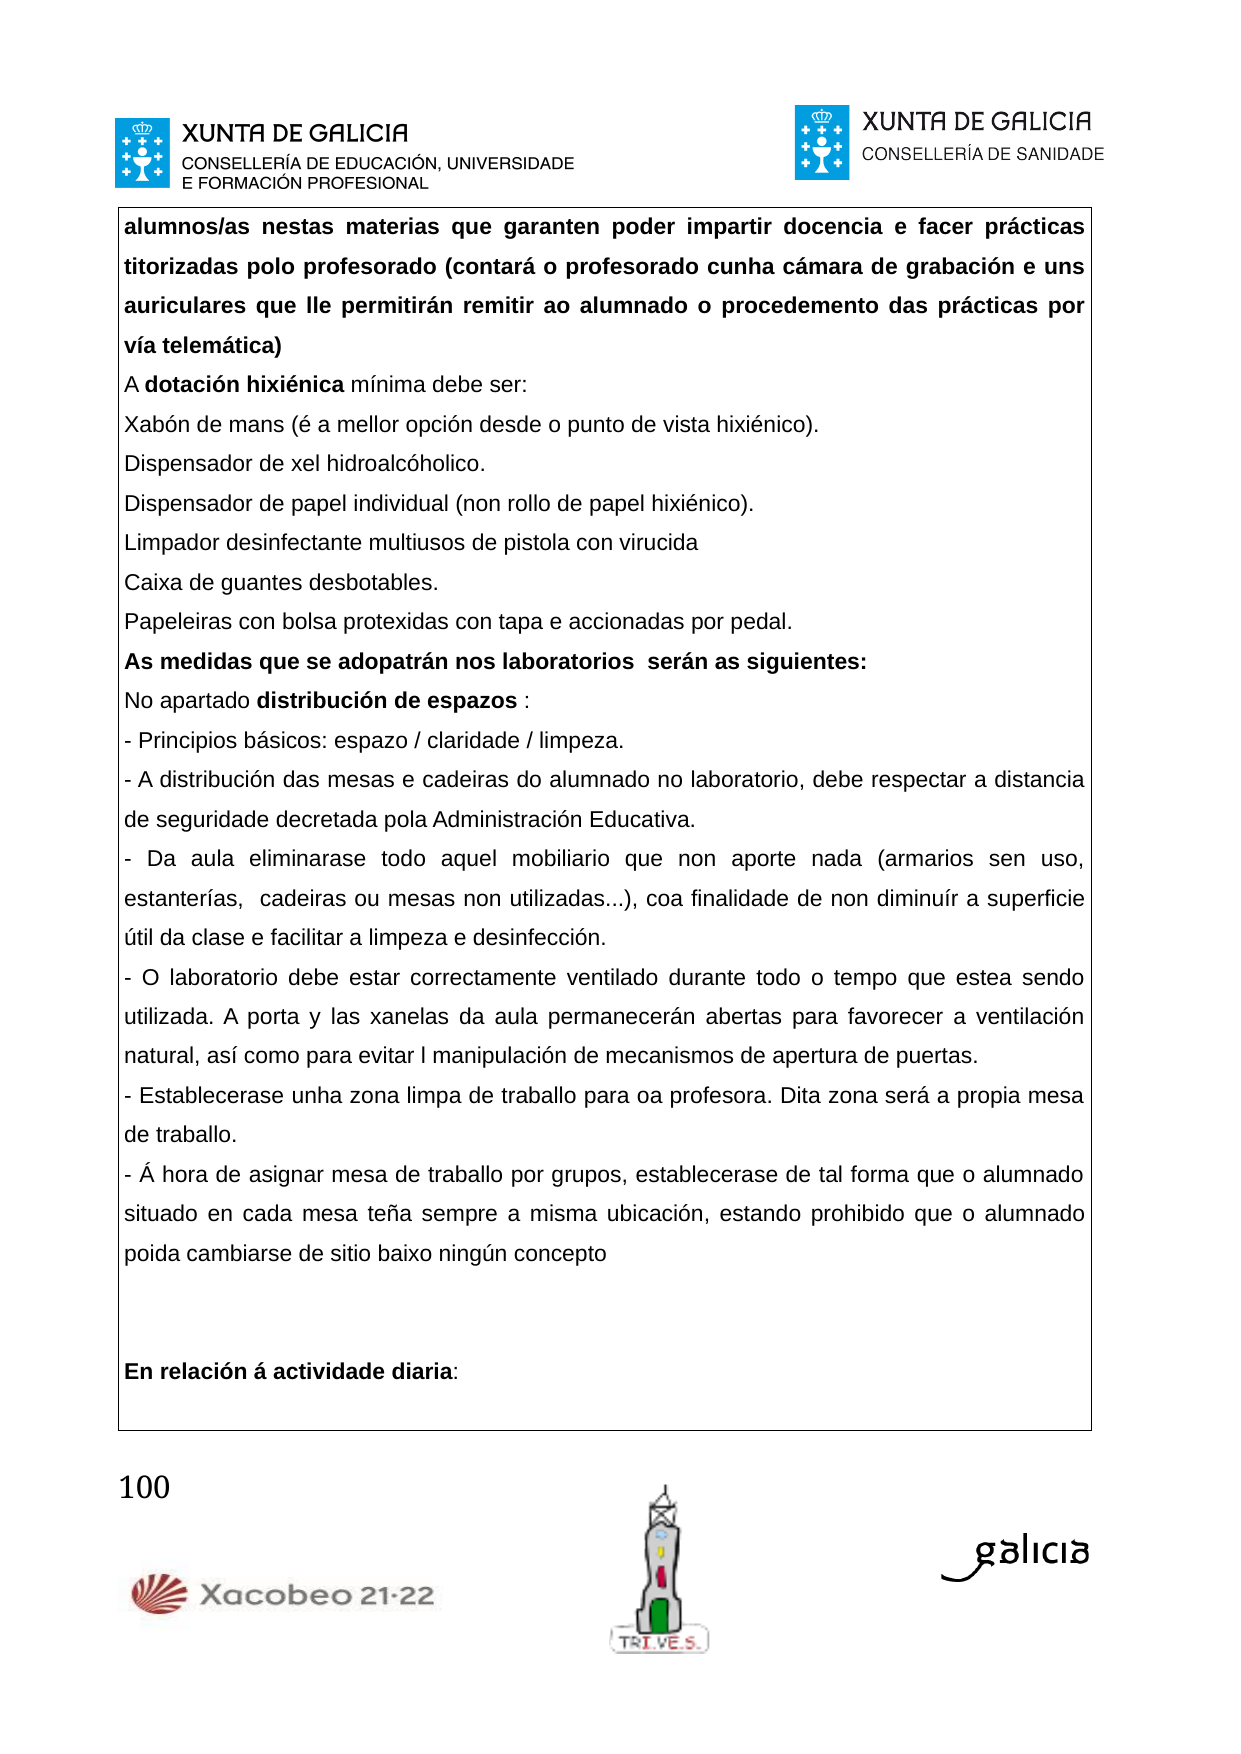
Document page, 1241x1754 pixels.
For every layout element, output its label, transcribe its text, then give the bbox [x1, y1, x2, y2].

picture [139, 138, 146, 145]
picture [139, 148, 146, 155]
picture [117, 1508, 449, 1679]
picture [813, 148, 830, 172]
picture [802, 159, 809, 167]
picture [155, 138, 162, 144]
table_cell alumnos/as nestas materias que garanten poder impartir docencia e facer prácticas titorizadas polo profesorado (contará o profesorado cunha cámara de grabación e uns auriculares que lle permitirán remitir ao alumnado o procedemento das prácticas por vía telemática) A dotación hixiénica mínima debe ser: Xabón de mans (é a mellor opción desde o punto de vista hixiénico). Dispensador de xel hidroalcóholico. Dispensador de papel individual (non rollo de papel hixiénico). Limpador desinfectante multiusos de pistola con virucida Caixa de guantes desbotables. Papeleiras con bolsa protexidas con tapa e accionadas por pedal. As medidas que se adopatrán nos laboratorios serán as siguientes: No apartado distribución de espazos : - Principios básicos: espazo / claridade / limpeza. - A distribución das mesas e cadeiras do alumnado no laboratorio, debe respectar a distancia de seguridade decretada pola Administración Educativa. - Da aula eliminarase todo aquel mobiliario que non aporte nada (armarios sen uso, estanterías, cadeiras ou mesas non utilizadas...), coa finalidade de non diminuír a superficie útil da clase e facilitar a limpeza e desinfección. - O laboratorio debe estar correctamente ventilado durante todo o tempo que estea sendo utilizada. A porta y las xanelas da aula permanecerán abertas para favorecer a ventilación natural, así como para evitar l manipulación de mecanismos de apertura de puertas. - Establecerase unha zona limpa de traballo para oa profesora. Dita zona será a propia mesa de traballo. - Á hora de asignar mesa de traballo por grupos, establecerase de tal forma que o alumnado situado en cada mesa teña sempre a misma ubicación, estando prohibido que o alumnado poida cambiarse de sitio baixo ningún concepto En relación á actividade diaria: [119, 208, 1091, 1430]
picture [850, 105, 1104, 180]
picture [123, 168, 130, 175]
picture [818, 126, 825, 134]
picture [123, 138, 130, 145]
picture [834, 159, 841, 167]
picture [115, 118, 574, 189]
picture [941, 1533, 1089, 1582]
picture [155, 153, 162, 160]
picture [123, 153, 130, 160]
picture [818, 137, 826, 145]
picture [834, 126, 841, 134]
picture [802, 143, 809, 150]
picture [609, 1483, 710, 1654]
picture [155, 168, 162, 175]
picture [802, 126, 809, 134]
picture [834, 143, 841, 150]
picture [134, 158, 151, 180]
